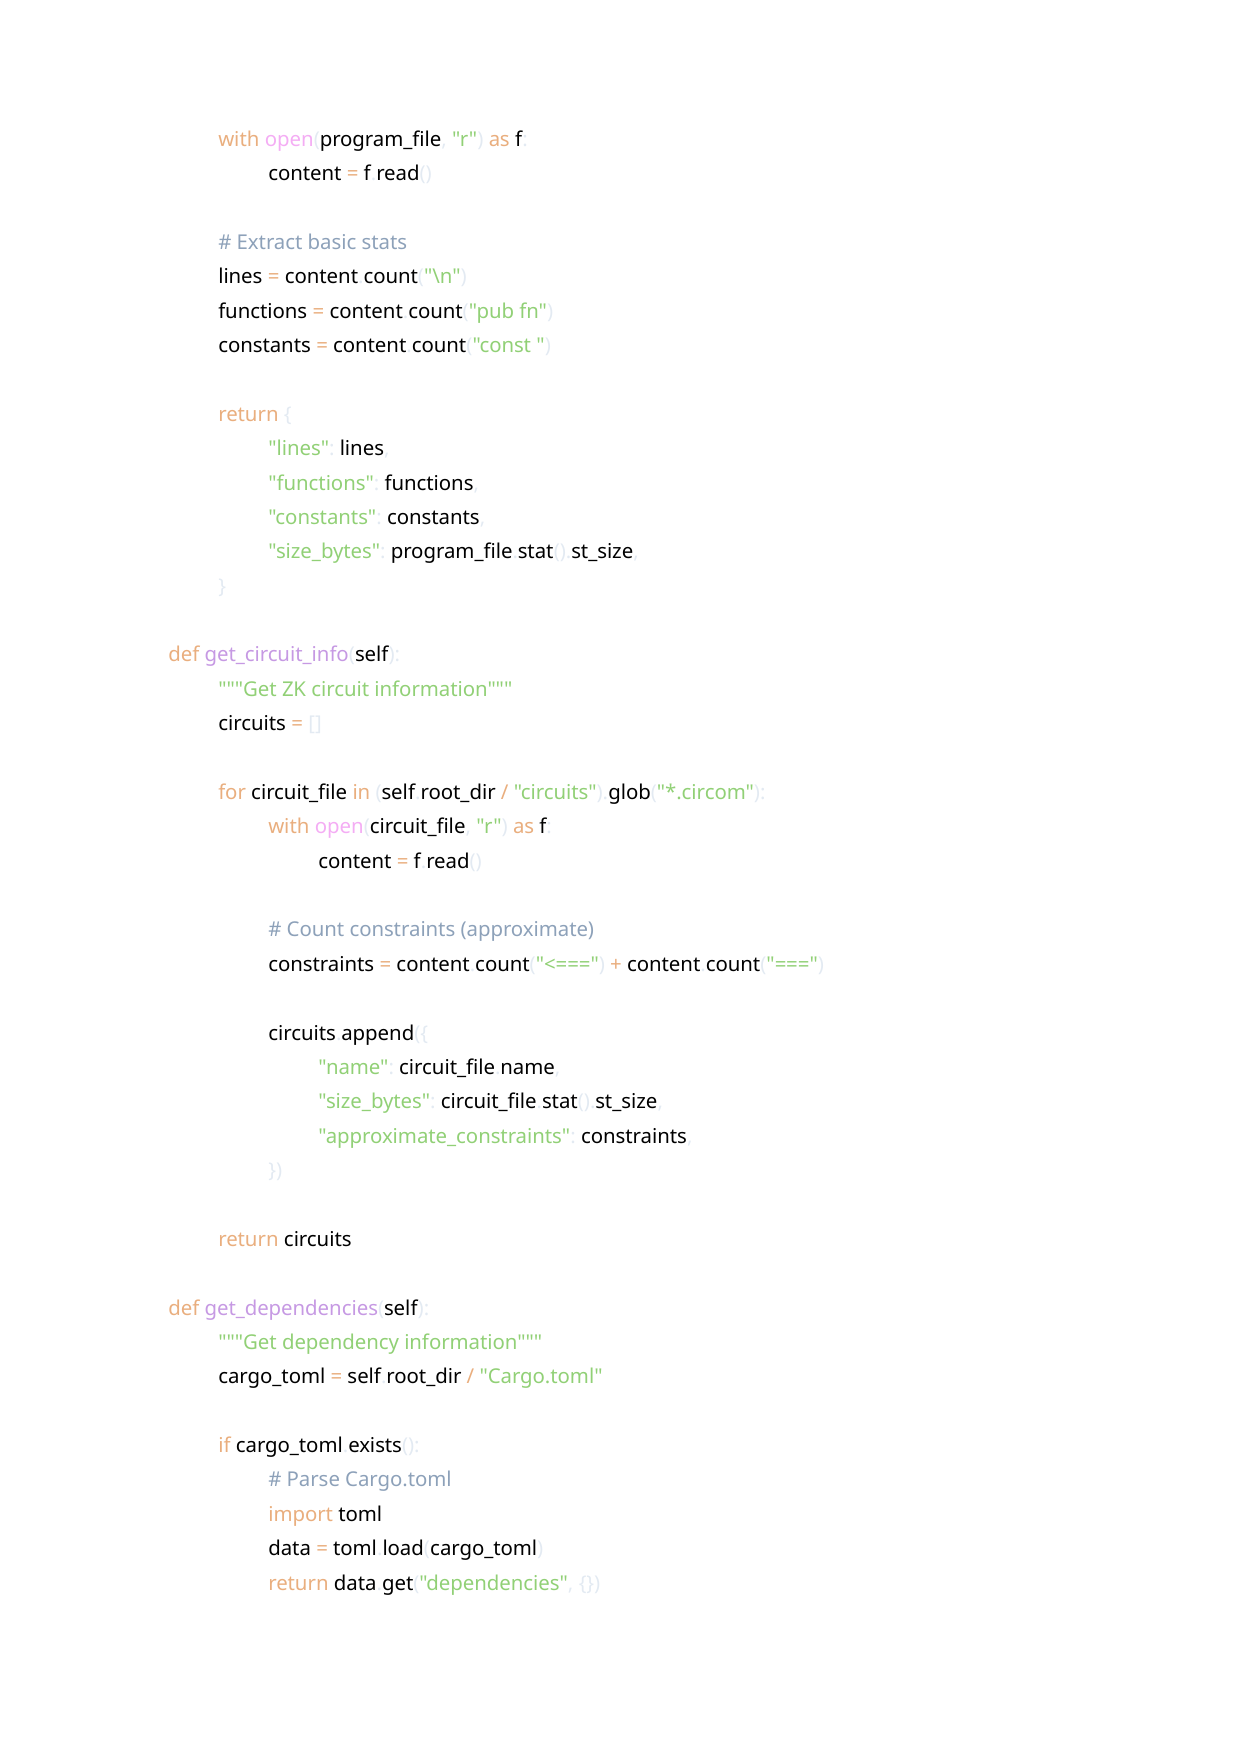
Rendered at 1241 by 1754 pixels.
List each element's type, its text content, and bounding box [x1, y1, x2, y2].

text constants = content.count("const ") [118, 324, 1122, 359]
text import toml [118, 1493, 1122, 1527]
text constraints = content.count("<===") + content.count("===") [118, 943, 1122, 977]
text "lines": lines, [118, 427, 1122, 462]
text return circuits [118, 1218, 1122, 1252]
text "size_bytes": circuit_file.stat().st_size, [118, 1081, 1122, 1115]
text return data.get("dependencies", {}) [118, 1562, 1122, 1596]
text # Count constraints (approximate) [118, 909, 1122, 943]
text with open(program_file, "r") as f: [118, 118, 1122, 152]
text }) [118, 1149, 1122, 1184]
text cargo_toml = self.root_dir / "Cargo.toml" [118, 1356, 1122, 1390]
text # Extract basic stats [118, 221, 1122, 256]
text # Parse Cargo.toml [118, 1459, 1122, 1493]
text if cargo_toml.exists(): [118, 1424, 1122, 1459]
text functions = content.count("pub fn") [118, 290, 1122, 324]
text "size_bytes": program_file.stat().st_size, [118, 531, 1122, 565]
text } [118, 565, 1122, 599]
text return { [118, 393, 1122, 427]
text with open(circuit_file, "r") as f: [118, 806, 1122, 840]
text content = f.read() [118, 152, 1122, 187]
text data = toml.load(cargo_toml) [118, 1527, 1122, 1562]
text def get_circuit_info(self): [118, 634, 1122, 668]
text circuits.append({ [118, 1012, 1122, 1046]
text """Get dependency information""" [118, 1321, 1122, 1356]
text "functions": functions, [118, 462, 1122, 496]
text "name": circuit_file.name, [118, 1046, 1122, 1081]
text for circuit_file in (self.root_dir / "circuits").glob("*.circom"): [118, 771, 1122, 806]
text """Get ZK circuit information""" [118, 668, 1122, 702]
text lines = content.count("\n") [118, 256, 1122, 290]
text def get_dependencies(self): [118, 1287, 1122, 1321]
text content = f.read() [118, 840, 1122, 874]
text circuits = [] [118, 702, 1122, 737]
text "constants": constants, [118, 496, 1122, 531]
text "approximate_constraints": constraints, [118, 1115, 1122, 1149]
